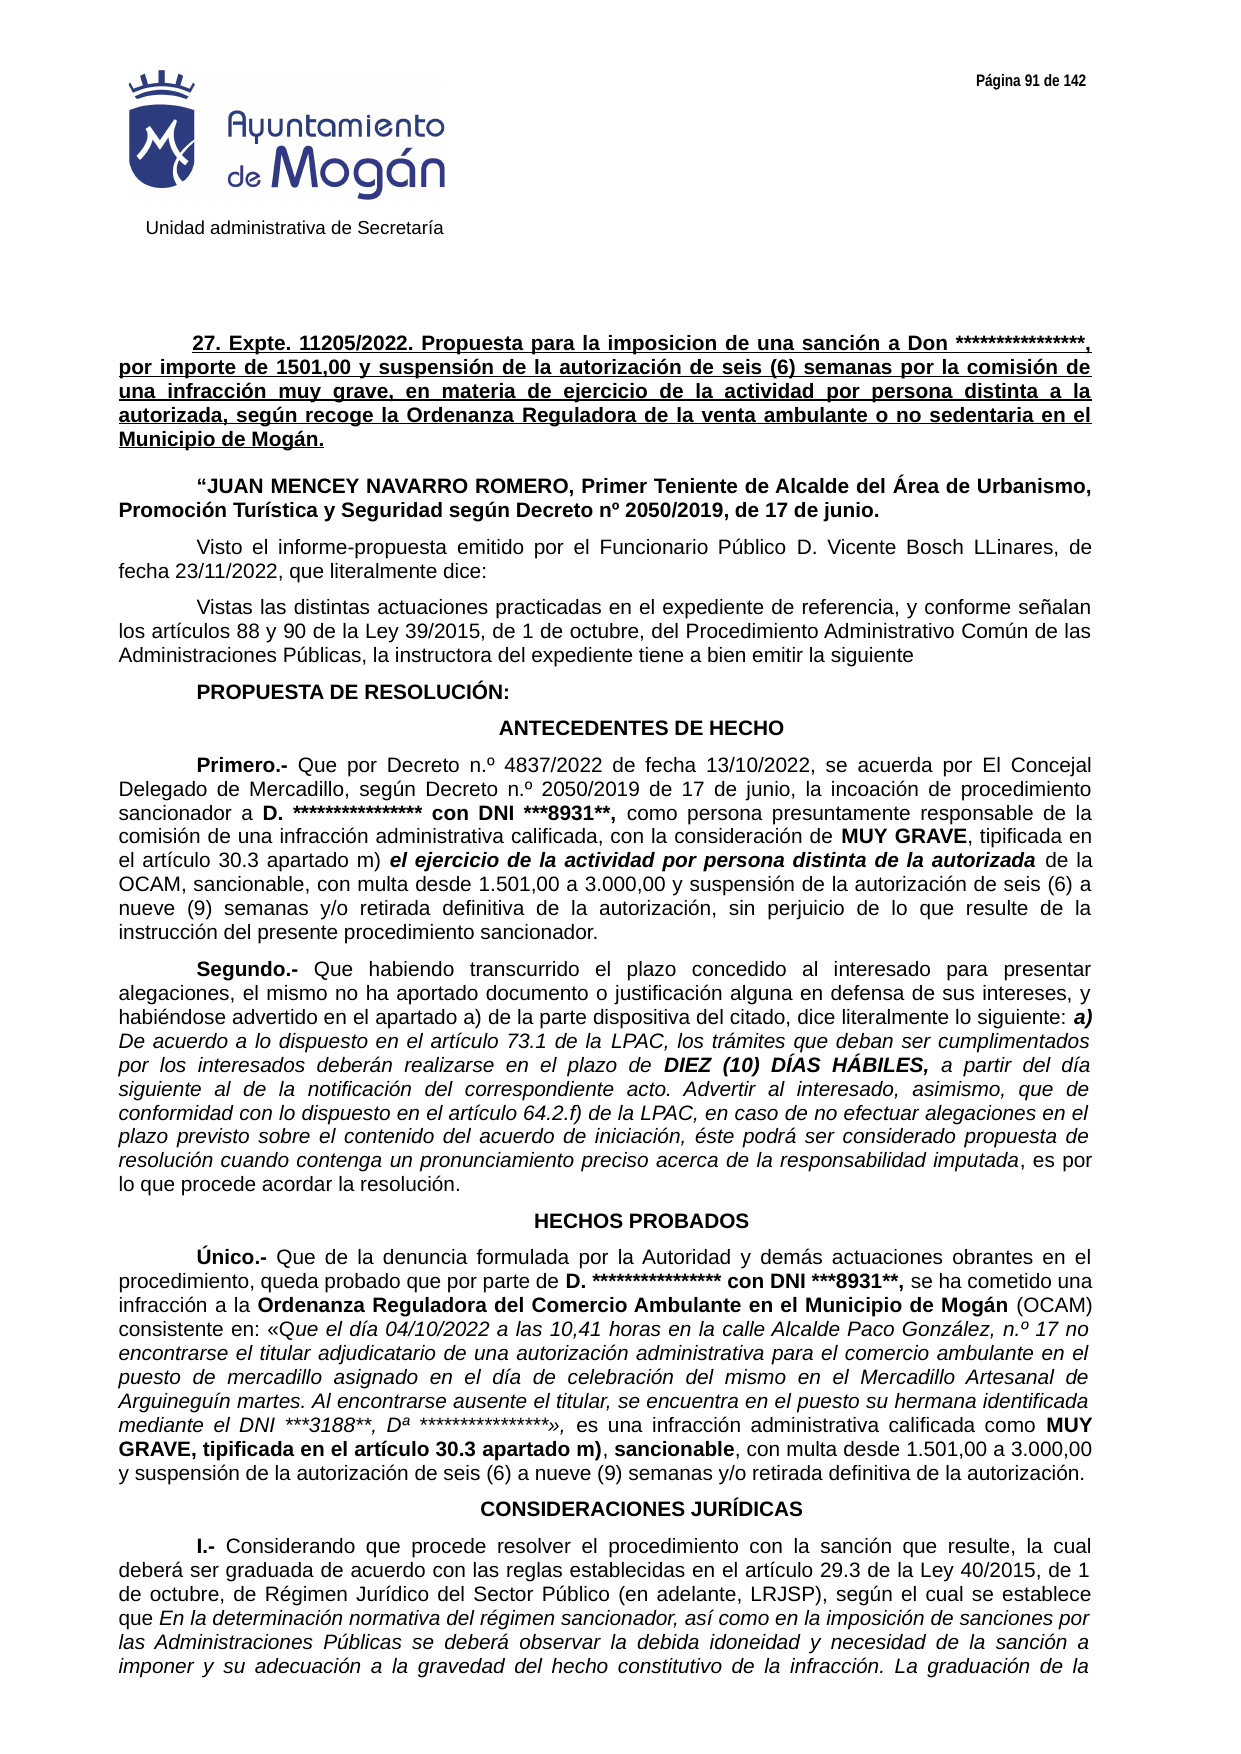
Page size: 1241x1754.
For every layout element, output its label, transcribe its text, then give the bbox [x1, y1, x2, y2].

text HECHOS PROBADOS [118, 1209, 1092, 1233]
picture [128, 70, 445, 206]
text 27. Expte. 11205/2022. Propuesta para la imposicion de una sanción a Don ****************, por importe de 1501,00 y suspensión de la autorización de seis (6) semanas por la comisión de [118, 331, 1092, 376]
text PROPUESTA DE RESOLUCIÓN: [118, 679, 1092, 703]
text autorizada, según recoge la Ordenanza Reguladora de la venta ambulante o no sedentaria en el [118, 400, 1092, 423]
text I.- Considerando que procede resolver el procedimiento con la sanción que resulte, la cual deberá ser graduada de acuerdo con las reglas establecidas en el artículo 29.3 de la Ley 40/2015, de 1 de octubre, de Régimen Jurídico del Sector Público (en adelante, LRJSP), según el cual se establece que En la determinación normativa del régimen sancionador, así como en la imposición de sanciones por las Administraciones Públicas se deberá observar la debida idoneidad y necesidad de la sanción a imponer y su adecuación a la gravedad del hecho constitutivo de la infracción. La graduación de la [118, 1534, 1092, 1677]
text Segundo.- Que habiendo transcurrido el plazo concedido al interesado para presentar alegaciones, el mismo no ha aportado documento o justificación alguna en defensa de sus intereses, y habiéndose advertido en el apartado a) de la parte dispositiva del citado, dice literalmente lo siguiente: a) De acuerdo a lo dispuesto en el artículo 73.1 de la LPAC, los trámites que deban ser cumplimentados por los interesados deberán realizarse en el plazo de DIEZ (10) DÍAS HÁBILES, a partir del día siguiente al de la notificación del correspondiente acto. Advertir al interesado, asimismo, que de conformidad con lo dispuesto en el artículo 64.2.f) de la LPAC, en caso de no efectuar alegaciones en el plazo previsto sobre el contenido del acuerdo de iniciación, éste podrá ser considerado propuesta de resolución cuando contenga un pronunciamiento preciso acerca de la responsabilidad imputada, es por lo que procede acordar la resolución. [118, 957, 1092, 1196]
text ANTECEDENTES DE HECHO [118, 716, 1092, 740]
text Municipio de Mogán. [118, 424, 1092, 450]
text Único.- Que de la denuncia formulada por la Autoridad y demás actuaciones obrantes en el procedimiento, queda probado que por parte de D. **************** con DNI ***8931**, se ha cometido una infracción a la Ordenanza Reguladora del Comercio Ambulante en el Municipio de Mogán (OCAM) consistente en: «Que el día 04/10/2022 a las 10,41 horas en la calle Alcalde Paco González, n.º 17 no encontrarse el titular adjudicatario de una autorización administrativa para el comercio ambulante en el puesto de mercadillo asignado en el día de celebración del mismo en el Mercadillo Artesanal de Arguineguín martes. Al encontrarse ausente el titular, se encuentra en el puesto su hermana identificada mediante el DNI ***3188**, Dª ****************», es una infracción administrativa calificada como MUY GRAVE, tipificada en el artículo 30.3 apartado m), sancionable, con multa desde 1.501,00 a 3.000,00 y suspensión de la autorización de seis (6) a nueve (9) semanas y/o retirada definitiva de la autorización. [118, 1245, 1092, 1485]
text Vistas las distintas actuaciones practicadas en el expediente de referencia, y conforme señalan los artículos 88 y 90 de la Ley 39/2015, de 1 de octubre, del Procedimiento Administrativo Común de las Administraciones Públicas, la instructora del expediente tiene a bien emitir la siguiente [118, 595, 1092, 667]
text CONSIDERACIONES JURÍDICAS [118, 1497, 1092, 1521]
text Visto el informe-propuesta emitido por el Funcionario Público D. Vicente Bosch LLinares, de fecha 23/11/2022, que literalmente dice: [118, 535, 1092, 583]
text una infracción muy grave, en materia de ejercicio de la actividad por persona distinta a la [118, 377, 1092, 399]
text Primero.- Que por Decreto n.º 4837/2022 de fecha 13/10/2022, se acuerda por El Concejal Delegado de Mercadillo, según Decreto n.º 2050/2019 de 17 de junio, la incoación de procedimiento sancionador a D. **************** con DNI ***8931**, como persona presuntamente responsable de la comisión de una infracción administrativa calificada, con la consideración de MUY GRAVE, tipificada en el artículo 30.3 apartado m) el ejercicio de la actividad por persona distinta de la autorizada de la OCAM, sancionable, con multa desde 1.501,00 a 3.000,00 y suspensión de la autorización de seis (6) a nueve (9) semanas y/o retirada definitiva de la autorización, sin perjuicio de lo que resulte de la instrucción del presente procedimiento sancionador. [118, 752, 1092, 944]
text “JUAN MENCEY NAVARRO ROMERO, Primer Teniente de Alcalde del Área de Urbanismo, Promoción Turística y Seguridad según Decreto nº 2050/2019, de 17 de junio. [118, 474, 1092, 522]
